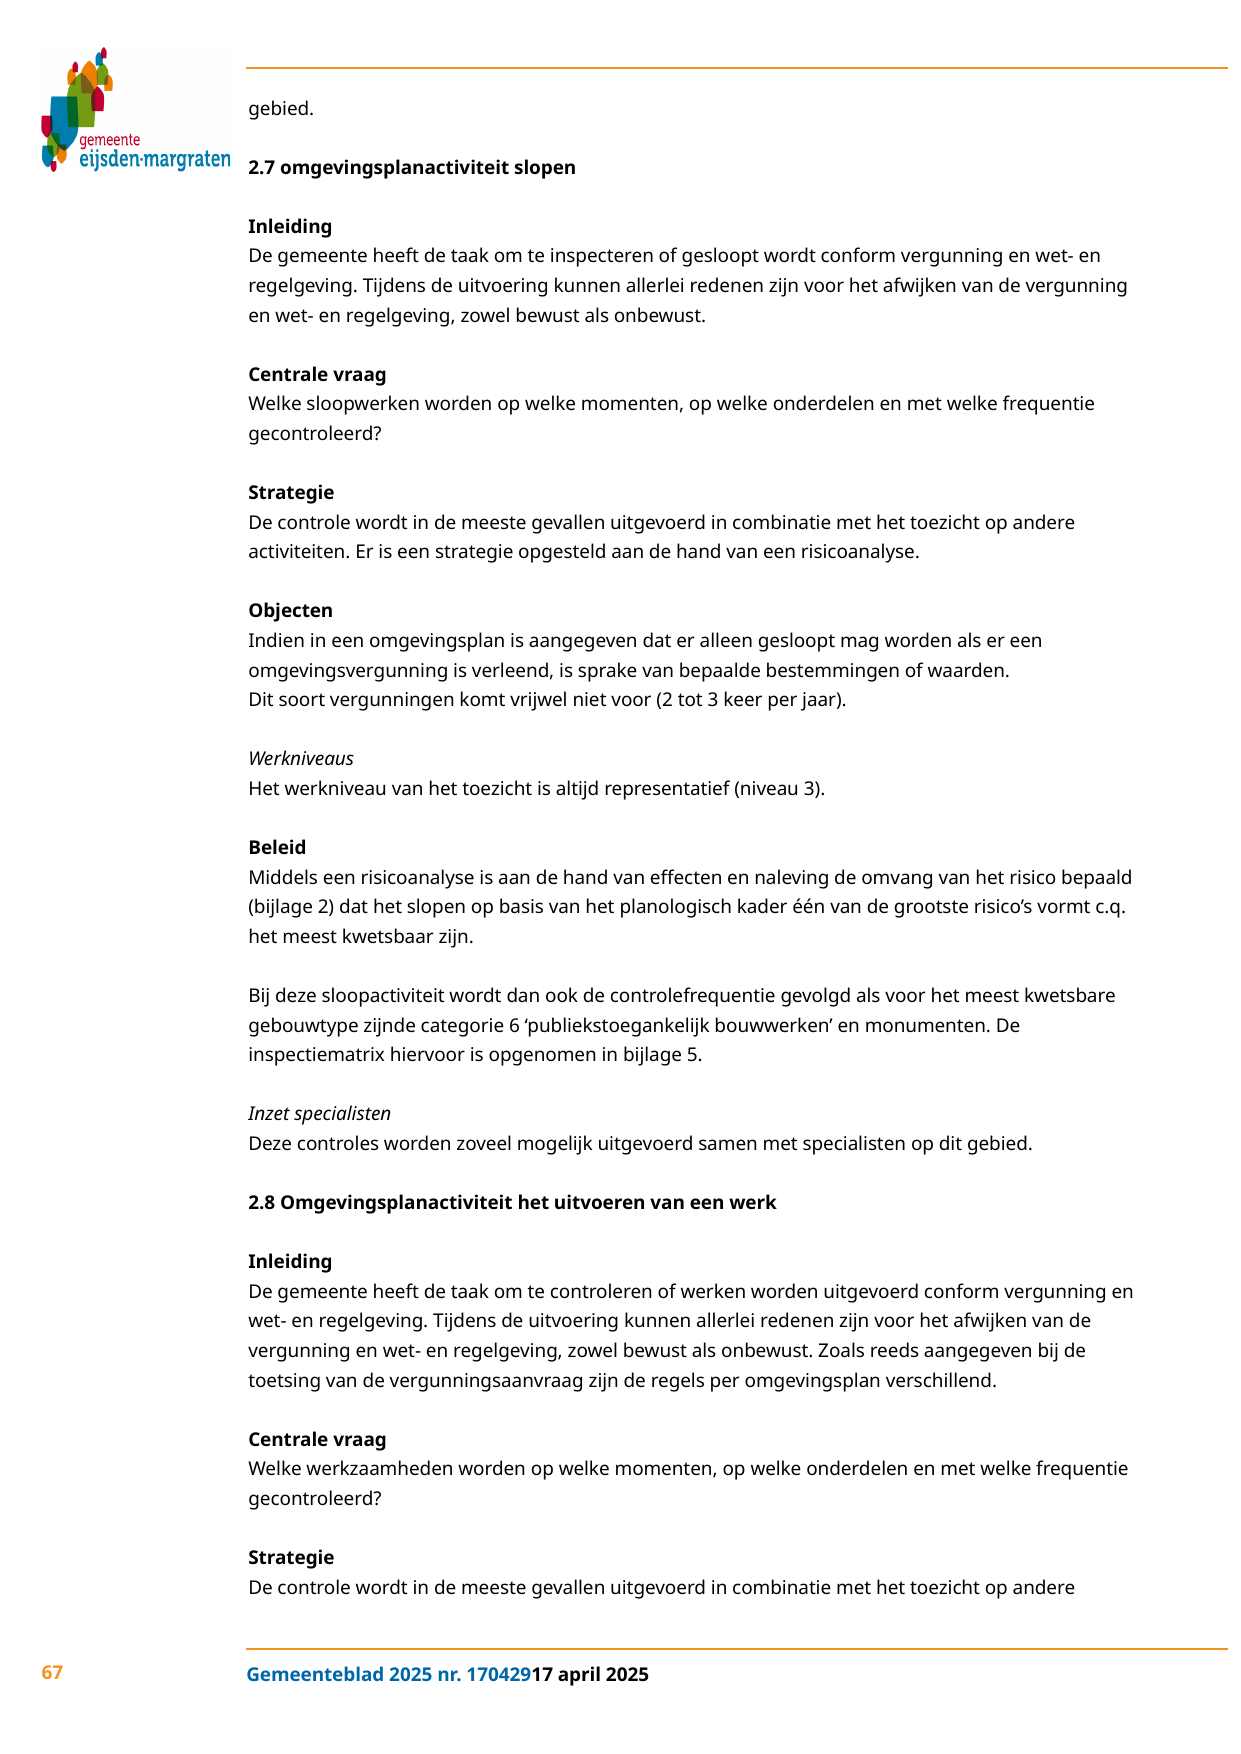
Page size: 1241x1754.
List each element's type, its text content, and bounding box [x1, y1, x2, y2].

text Deze controles worden zoveel mogelijk uitgevoerd samen met specialisten op dit gebied. [248, 1130, 1152, 1156]
text Bij deze sloopactiviteit wordt dan ook de controlefrequentie gevolgd als voor het meest kwetsbare gebouwtype zijnde categorie 6 ‘publiekstoegankelijk bouwwerken’ en monumenten. De inspectiematrix hiervoor is opgenomen in bijlage 5. [248, 982, 1152, 1067]
text Objecten [248, 598, 1152, 623]
text Dit soort vergunningen komt vrijwel niet voor (2 tot 3 keer per jaar). [248, 686, 1152, 712]
text Centrale vraag [248, 1426, 1152, 1452]
text Centrale vraag [248, 361, 1152, 387]
text Inzet specialisten [248, 1101, 1152, 1126]
picture [41, 47, 231, 172]
text Inleiding [248, 213, 1152, 239]
text Middels een risicoanalyse is aan de hand van effecten en naleving de omvang van het risico bepaald (bijlage 2) dat het slopen op basis van het planologisch kader één van de grootste risico’s vormt c.q. het meest kwetsbaar zijn. [248, 864, 1152, 949]
text Strategie [248, 1544, 1152, 1570]
text 2.8 Omgevingsplanactiviteit het uitvoeren van een werk [248, 1189, 1152, 1215]
text Inleiding [248, 1248, 1152, 1274]
text Indien in een omgevingsplan is aangegeven dat er alleen gesloopt mag worden als er een omgevingsvergunning is verleend, is sprake van bepaalde bestemmingen of waarden. [248, 627, 1152, 683]
text Welke werkzaamheden worden op welke momenten, op welke onderdelen en met welke frequentie gecontroleerd? [248, 1456, 1152, 1511]
text Beleid [248, 834, 1152, 860]
text Welke sloopwerken worden op welke momenten, op welke onderdelen en met welke frequentie gecontroleerd? [248, 391, 1152, 446]
text Het werkniveau van het toezicht is altijd representatief (niveau 3). [248, 775, 1152, 801]
text 2.7 omgevingsplanactiviteit slopen [248, 154, 1152, 180]
text gebied. [248, 95, 1152, 121]
text Werkniveaus [248, 746, 1152, 771]
text De gemeente heeft de taak om te inspecteren of gesloopt wordt conform vergunning en wet- en regelgeving. Tijdens de uitvoering kunnen allerlei redenen zijn voor het afwijken van de vergunning en wet- en regelgeving, zowel bewust als onbewust. [248, 243, 1152, 328]
text Strategie [248, 479, 1152, 505]
text De controle wordt in de meeste gevallen uitgevoerd in combinatie met het toezicht op andere activiteiten. Er is een strategie opgesteld aan de hand van een risicoanalyse. [248, 509, 1152, 564]
text De controle wordt in de meeste gevallen uitgevoerd in combinatie met het toezicht op andere [248, 1574, 1152, 1600]
text De gemeente heeft de taak om te controleren of werken worden uitgevoerd conform vergunning en wet- en regelgeving. Tijdens de uitvoering kunnen allerlei redenen zijn voor het afwijken van de vergunning en wet- en regelgeving, zowel bewust als onbewust. Zoals reeds aangegeven bij de toetsing van de vergunningsaanvraag zijn de regels per omgevingsplan verschillend. [248, 1278, 1152, 1393]
